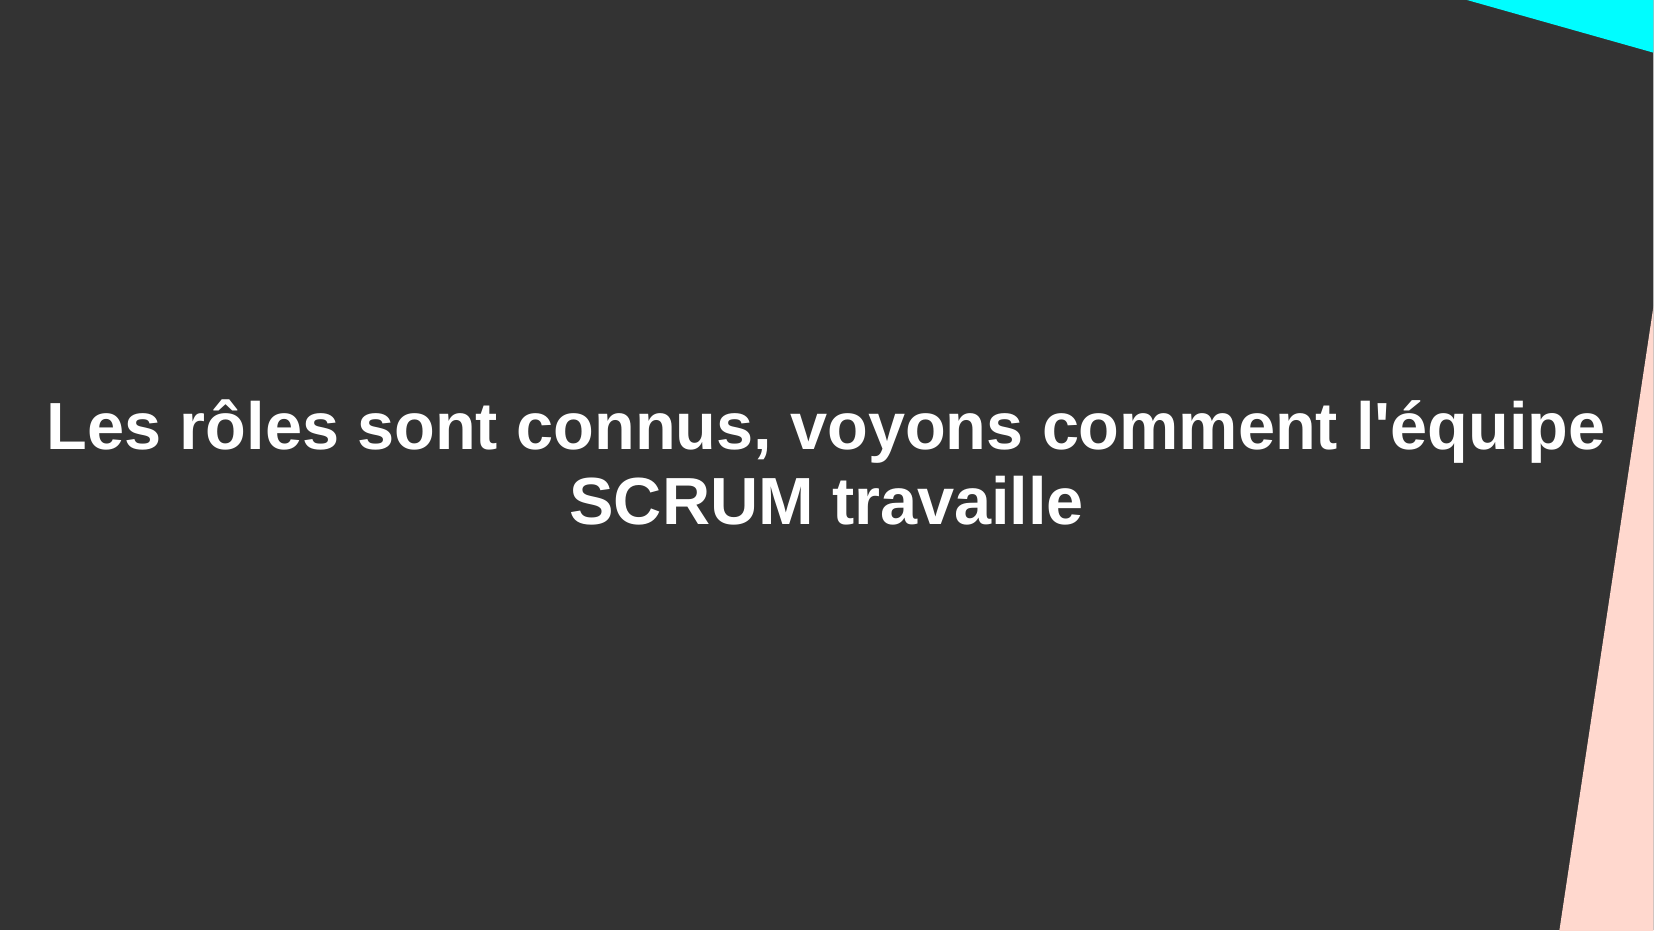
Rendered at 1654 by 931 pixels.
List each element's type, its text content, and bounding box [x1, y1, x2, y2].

text_box [1466, 0, 1654, 53]
title Les rôles sont connus, voyons comment l'équipe SCRUM travaille [31, 388, 1622, 542]
text_box [1559, 302, 1654, 931]
